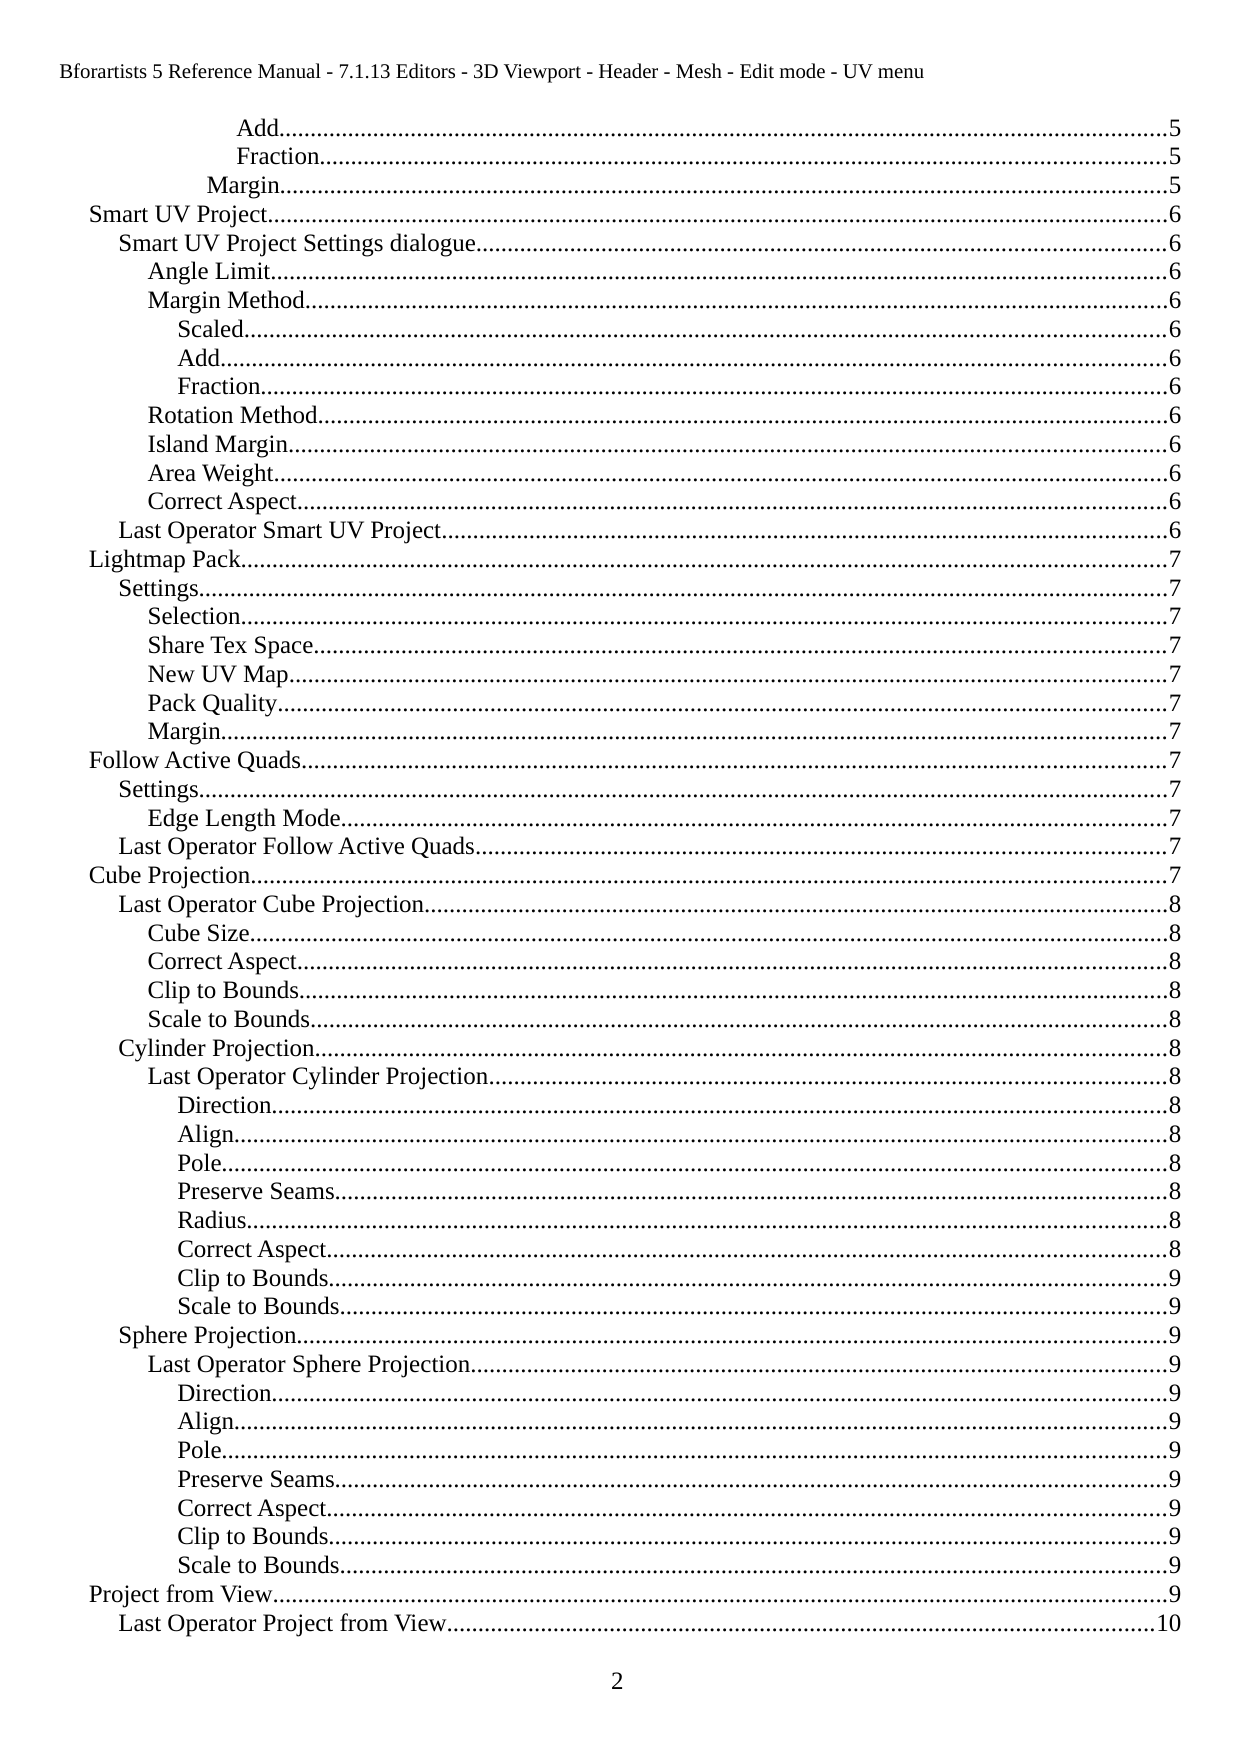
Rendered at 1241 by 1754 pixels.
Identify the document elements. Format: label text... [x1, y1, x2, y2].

text Correct Aspect 6 [147, 486, 1181, 515]
text Align 9 [177, 1406, 1181, 1435]
text Preserve Seams 9 [177, 1464, 1181, 1493]
text Scale to Bounds 8 [147, 1004, 1181, 1033]
text Sphere Projection 9 [118, 1320, 1181, 1349]
text Follow Active Quads 7 [88, 745, 1181, 774]
text Margin 7 [147, 716, 1181, 745]
text Last Operator Smart UV Project 6 [118, 515, 1181, 544]
text Last Operator Cylinder Projection 8 [147, 1061, 1181, 1090]
text Preserve Seams 8 [177, 1176, 1181, 1205]
text Scale to Bounds 9 [177, 1550, 1181, 1579]
text Lightmap Pack 7 [88, 544, 1181, 573]
text Selection 7 [147, 601, 1181, 630]
text Angle Limit 6 [147, 256, 1181, 285]
text Pole 9 [177, 1435, 1181, 1464]
text Clip to Bounds 8 [147, 975, 1181, 1004]
text Margin Method 6 [147, 285, 1181, 314]
text Scale to Bounds 9 [177, 1291, 1181, 1320]
text Correct Aspect 8 [147, 946, 1181, 975]
text New UV Map 7 [147, 659, 1181, 688]
text Pole 8 [177, 1148, 1181, 1176]
text Smart UV Project Settings dialogue 6 [118, 228, 1181, 256]
text Correct Aspect 9 [177, 1493, 1181, 1521]
text Edge Length Mode 7 [147, 803, 1181, 831]
text Margin 5 [206, 170, 1181, 199]
text Scaled 6 [177, 314, 1181, 343]
text Correct Aspect 8 [177, 1234, 1181, 1263]
text Add 6 [177, 343, 1181, 371]
text Pack Quality 7 [147, 688, 1181, 716]
text Fraction 6 [177, 371, 1181, 400]
text Island Margin 6 [147, 429, 1181, 458]
text Last Operator Follow Active Quads 7 [118, 831, 1181, 860]
text Clip to Bounds 9 [177, 1521, 1181, 1550]
text Radius 8 [177, 1205, 1181, 1234]
text Clip to Bounds 9 [177, 1263, 1181, 1291]
text Direction 9 [177, 1378, 1181, 1406]
text Add 5 [236, 113, 1181, 141]
text Fraction 5 [236, 141, 1181, 170]
text Smart UV Project 6 [88, 199, 1181, 228]
text Last Operator Cube Projection 8 [118, 889, 1181, 918]
text Direction 8 [177, 1090, 1181, 1119]
text Last Operator Sphere Projection 9 [147, 1349, 1181, 1378]
text Project from View 9 [88, 1579, 1181, 1608]
text Cube Projection 7 [88, 860, 1181, 889]
text Align 8 [177, 1119, 1181, 1148]
text Last Operator Project from View 10 [118, 1608, 1181, 1636]
text Rotation Method 6 [147, 400, 1181, 429]
text Cube Size 8 [147, 918, 1181, 946]
text Area Weight 6 [147, 458, 1181, 486]
text Cylinder Projection 8 [118, 1033, 1181, 1061]
text Settings 7 [118, 774, 1181, 803]
text Settings 7 [118, 573, 1181, 601]
text Share Tex Space 7 [147, 630, 1181, 659]
